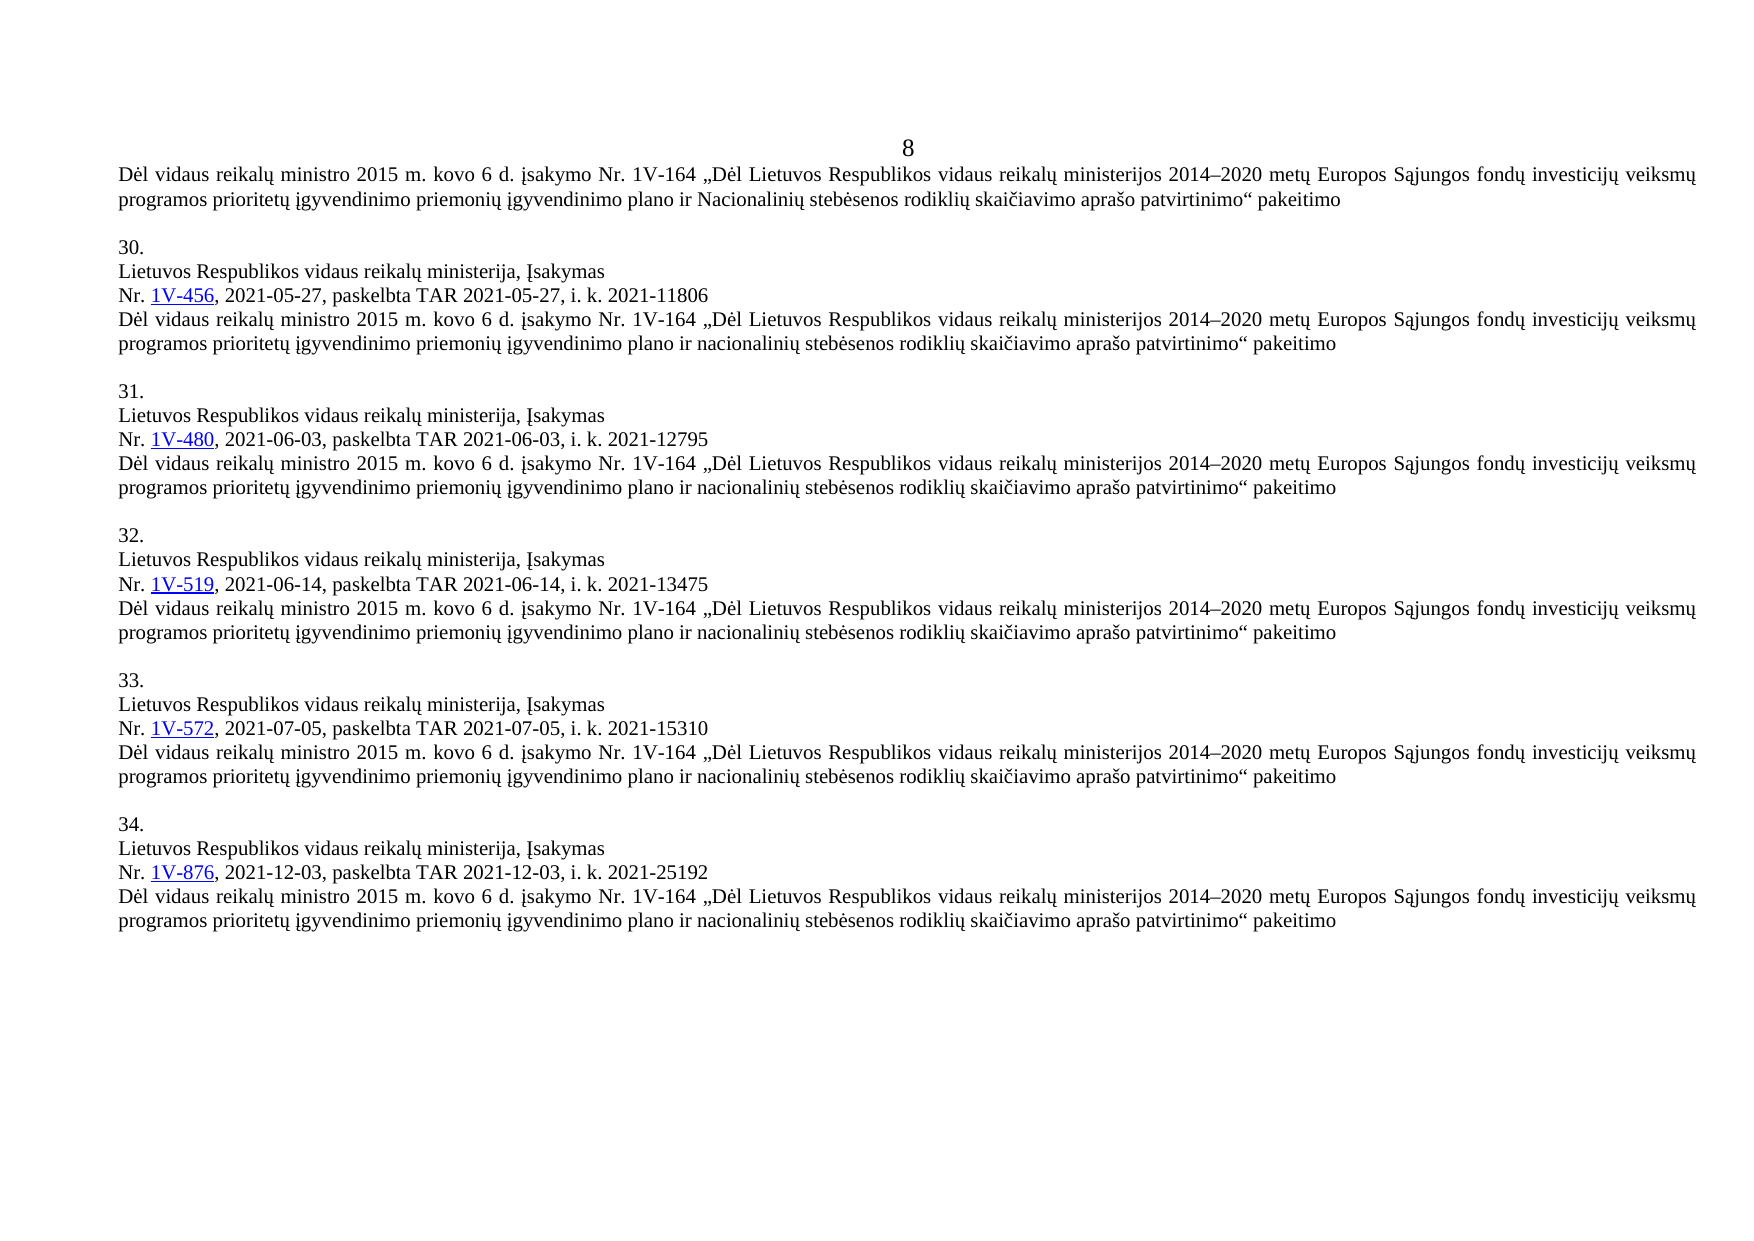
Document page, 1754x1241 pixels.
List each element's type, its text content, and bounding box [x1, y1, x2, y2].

text Nr. 1V-876, 2021-12-03, paskelbta TAR 2021-12-03, i. k. 2021-25192 [118, 860, 1698, 884]
text Dėl vidaus reikalų ministro 2015 m. kovo 6 d. įsakymo Nr. 1V-164 „Dėl Lietuvos Respublikos vidaus reikalų ministerijos 2014–2020 metų Europos Sąjungos fondų investicijų veiksmų programos prioritetų įgyvendinimo priemonių įgyvendinimo plano ir nacionalinių stebėsenos rodiklių skaičiavimo aprašo patvirtinimo“ pakeitimo [118, 740, 1698, 788]
text Lietuvos Respublikos vidaus reikalų ministerija, Įsakymas [118, 692, 1698, 716]
text Nr. 1V-519, 2021-06-14, paskelbta TAR 2021-06-14, i. k. 2021-13475 [118, 571, 1698, 596]
text Nr. 1V-480, 2021-06-03, paskelbta TAR 2021-06-03, i. k. 2021-12795 [118, 427, 1698, 451]
text Lietuvos Respublikos vidaus reikalų ministerija, Įsakymas [118, 403, 1698, 427]
text Nr. 1V-572, 2021-07-05, paskelbta TAR 2021-07-05, i. k. 2021-15310 [118, 716, 1698, 740]
text Dėl vidaus reikalų ministro 2015 m. kovo 6 d. įsakymo Nr. 1V-164 „Dėl Lietuvos Respublikos vidaus reikalų ministerijos 2014–2020 metų Europos Sąjungos fondų investicijų veiksmų programos prioritetų įgyvendinimo priemonių įgyvendinimo plano ir nacionalinių stebėsenos rodiklių skaičiavimo aprašo patvirtinimo“ pakeitimo [118, 884, 1698, 932]
text 34. [118, 812, 1698, 836]
text 31. [118, 379, 1698, 403]
text Dėl vidaus reikalų ministro 2015 m. kovo 6 d. įsakymo Nr. 1V-164 „Dėl Lietuvos Respublikos vidaus reikalų ministerijos 2014–2020 metų Europos Sąjungos fondų investicijų veiksmų programos prioritetų įgyvendinimo priemonių įgyvendinimo plano ir Nacionalinių stebėsenos rodiklių skaičiavimo aprašo patvirtinimo“ pakeitimo [118, 162, 1698, 211]
text Dėl vidaus reikalų ministro 2015 m. kovo 6 d. įsakymo Nr. 1V-164 „Dėl Lietuvos Respublikos vidaus reikalų ministerijos 2014–2020 metų Europos Sąjungos fondų investicijų veiksmų programos prioritetų įgyvendinimo priemonių įgyvendinimo plano ir nacionalinių stebėsenos rodiklių skaičiavimo aprašo patvirtinimo“ pakeitimo [118, 451, 1698, 499]
text Dėl vidaus reikalų ministro 2015 m. kovo 6 d. įsakymo Nr. 1V-164 „Dėl Lietuvos Respublikos vidaus reikalų ministerijos 2014–2020 metų Europos Sąjungos fondų investicijų veiksmų programos prioritetų įgyvendinimo priemonių įgyvendinimo plano ir nacionalinių stebėsenos rodiklių skaičiavimo aprašo patvirtinimo“ pakeitimo [118, 596, 1698, 644]
text 30. [118, 234, 1698, 259]
text 33. [118, 668, 1698, 692]
text Dėl vidaus reikalų ministro 2015 m. kovo 6 d. įsakymo Nr. 1V-164 „Dėl Lietuvos Respublikos vidaus reikalų ministerijos 2014–2020 metų Europos Sąjungos fondų investicijų veiksmų programos prioritetų įgyvendinimo priemonių įgyvendinimo plano ir nacionalinių stebėsenos rodiklių skaičiavimo aprašo patvirtinimo“ pakeitimo [118, 307, 1698, 355]
text Lietuvos Respublikos vidaus reikalų ministerija, Įsakymas [118, 259, 1698, 283]
text Nr. 1V-456, 2021-05-27, paskelbta TAR 2021-05-27, i. k. 2021-11806 [118, 283, 1698, 307]
text Lietuvos Respublikos vidaus reikalų ministerija, Įsakymas [118, 547, 1698, 571]
text Lietuvos Respublikos vidaus reikalų ministerija, Įsakymas [118, 836, 1698, 860]
text 32. [118, 523, 1698, 547]
